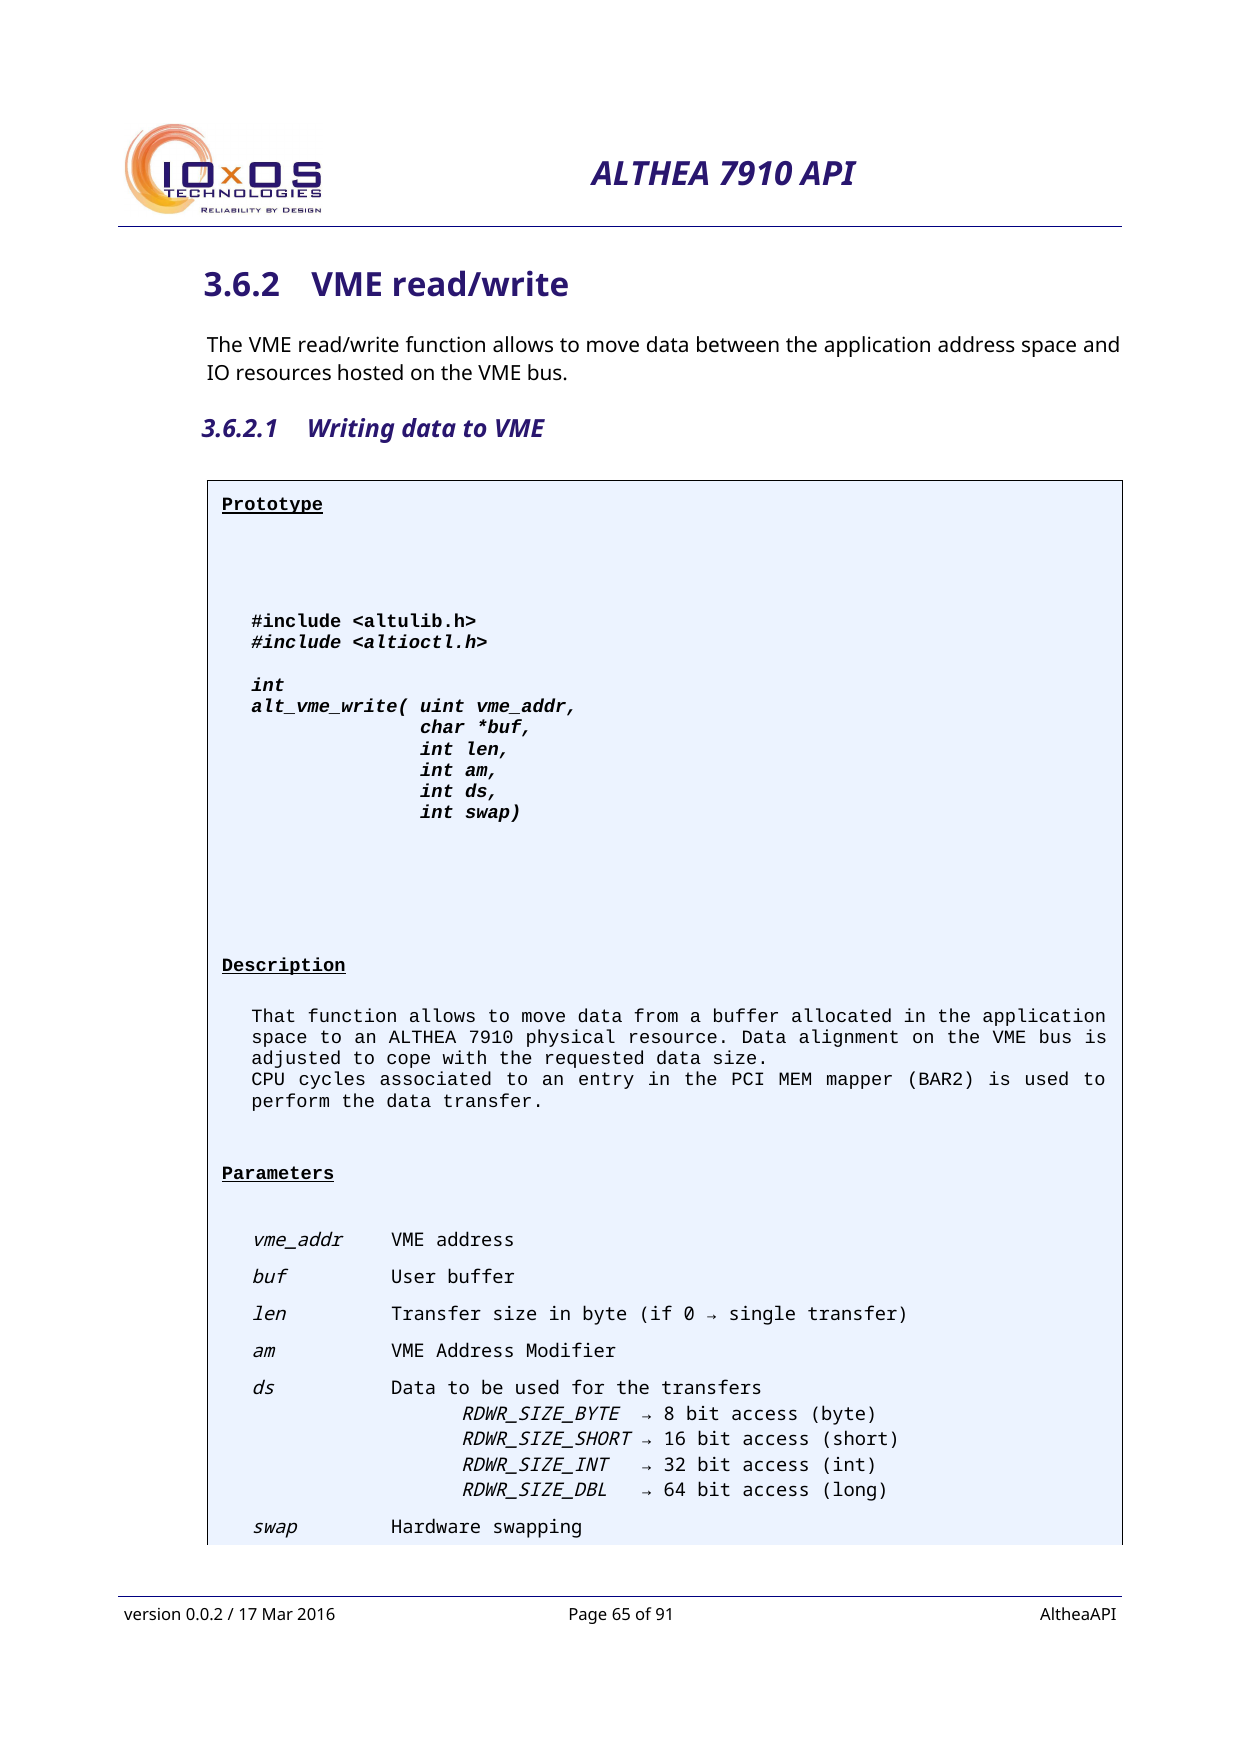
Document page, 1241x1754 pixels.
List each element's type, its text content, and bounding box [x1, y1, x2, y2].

picture [123, 123, 323, 217]
table_cell buf [246, 1258, 385, 1295]
table_cell Hardware swapping [385, 1508, 1122, 1545]
table_cell swap [246, 1508, 385, 1545]
text int am, [208, 761, 1122, 782]
text char *buf, [208, 718, 1122, 739]
text #include <altioctl.h> [208, 633, 1122, 654]
table_cell [208, 1295, 246, 1332]
table_cell am [246, 1332, 385, 1369]
table_cell User buffer [385, 1258, 1122, 1295]
table_cell [208, 1369, 246, 1508]
text int swap) [208, 803, 1122, 839]
subtitle Parameters [208, 1149, 1122, 1185]
text int ds, [208, 782, 1122, 803]
text That function allows to move data from a buffer allocated in the application space to an ALTHEA 7910 physical resource. Data alignment on the VME bus is adjusted to cope with the requested data size. [208, 992, 1122, 1070]
subtitle Description [208, 941, 1122, 992]
subtitle Writing data to VME [195, 411, 1122, 444]
text int [208, 676, 1122, 697]
table_header [208, 1221, 246, 1258]
text #include <altulib.h> [208, 597, 1122, 633]
text The VME read/write function allows to move data between the application address space and IO resources hosted on the VME bus. [207, 330, 1122, 387]
table_cell VME Address Modifier [385, 1332, 1122, 1369]
text alt_vme_write( uint vme_addr, [208, 697, 1122, 718]
table_cell Data to be used for the transfers RDWR_SIZE_BYTE → 8 bit access (byte) RDWR_SIZE_SHORT → 16 bit access (short) RDWR_SIZE_INT → 32 bit access (int) RDWR_SIZE_DBL → 64 bit access (long) [385, 1369, 1122, 1508]
table_cell [208, 1258, 246, 1295]
table_header VME address [385, 1221, 1122, 1258]
text int len, [208, 739, 1122, 761]
text Prototype [208, 481, 1122, 513]
subtitle VME read/write [195, 261, 1122, 306]
table_cell [208, 1332, 246, 1369]
table_header vme_addr [246, 1221, 385, 1258]
table_cell Transfer size in byte (if 0 → single transfer) [385, 1295, 1122, 1332]
table_cell [208, 1508, 246, 1545]
table_cell len [246, 1295, 385, 1332]
text CPU cycles associated to an entry in the PCI MEM mapper (BAR2) is used to perform the data transfer. [208, 1070, 1122, 1113]
table_cell ds [246, 1369, 385, 1508]
